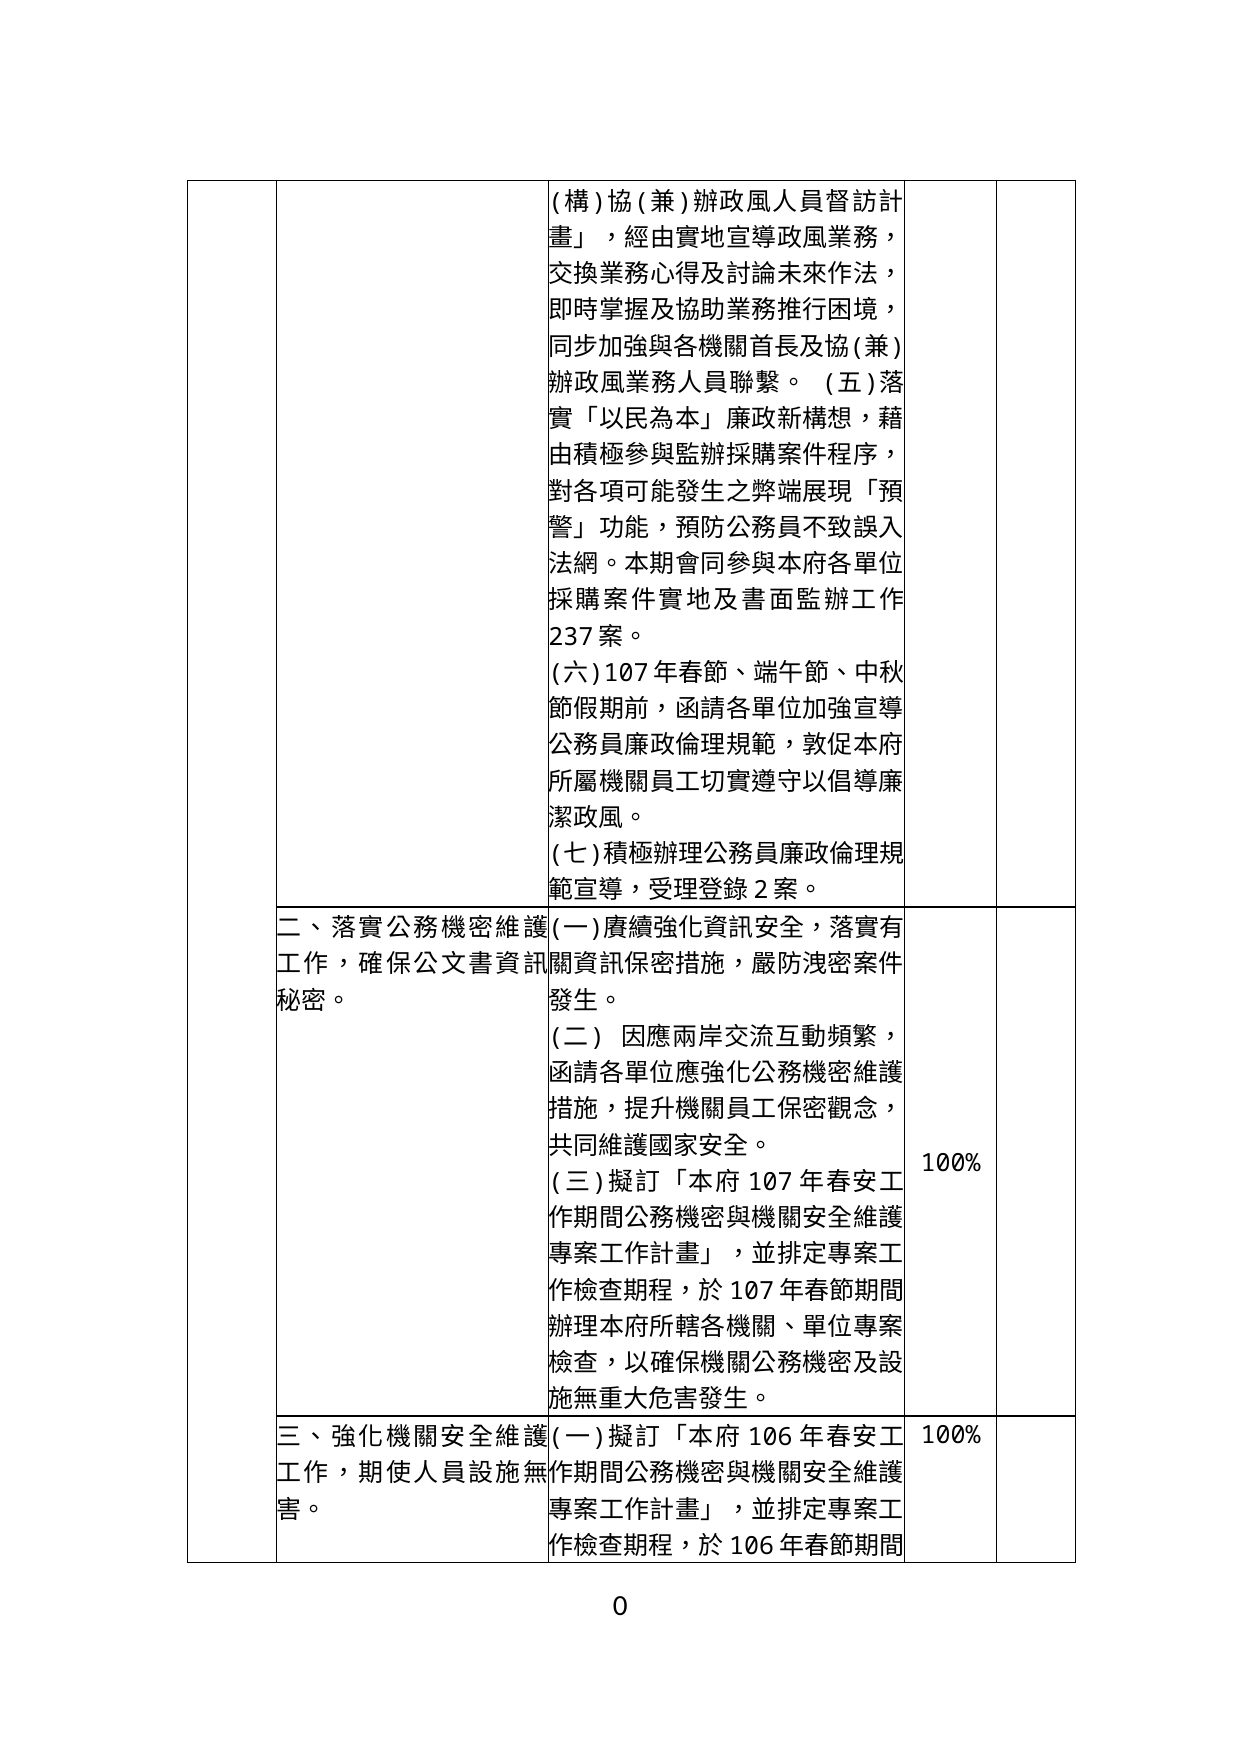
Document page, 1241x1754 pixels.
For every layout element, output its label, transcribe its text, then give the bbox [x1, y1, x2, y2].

table_cell [188, 181, 276, 1562]
table_cell [997, 1417, 1075, 1562]
table_cell (一)擬訂「本府106年春安工作期間公務機密與機關安全維護專案工作計畫」，並排定專案工作檢查期程，於106年春節期間 [549, 1417, 904, 1562]
table_cell [277, 181, 548, 906]
table_cell [997, 181, 1075, 906]
table_cell [905, 181, 996, 906]
table_cell (一)賡續強化資訊安全，落實有關資訊保密措施，嚴防洩密案件發生。 (二) 因應兩岸交流互動頻繁，函請各單位應強化公務機密維護措施，提升機關員工保密觀念，共同維護國家安全。 (三)擬訂「本府107年春安工作期間公務機密與機關安全維護專案工作計畫」，並排定專案工作檢查期程，於107年春節期間辦理本府所轄各機關、單位專案檢查，以確保機關公務機密及設施無重大危害發生。 [549, 908, 904, 1415]
table_cell 二、落實公務機密維護工作，確保公文書資訊秘密。 [277, 908, 548, 1415]
table_cell [997, 908, 1075, 1415]
table_cell 三、強化機關安全維護工作，期使人員設施無害。 [277, 1417, 548, 1562]
table_cell 100% [905, 908, 996, 1415]
table_cell (構)協(兼)辦政風人員督訪計畫」，經由實地宣導政風業務，交換業務心得及討論未來作法，即時掌握及協助業務推行困境，同步加強與各機關首長及協(兼)辦政風業務人員聯繫。 (五)落實「以民為本」廉政新構想，藉由積極參與監辦採購案件程序，對各項可能發生之弊端展現「預警」功能，預防公務員不致誤入法網。本期會同參與本府各單位採購案件實地及書面監辦工作237案。 (六)107年春節、端午節、中秋節假期前，函請各單位加強宣導公務員廉政倫理規範，敦促本府所屬機關員工切實遵守以倡導廉潔政風。 (七)積極辦理公務員廉政倫理規範宣導，受理登錄2案。 [549, 181, 904, 906]
table_cell 100% [905, 1417, 996, 1562]
